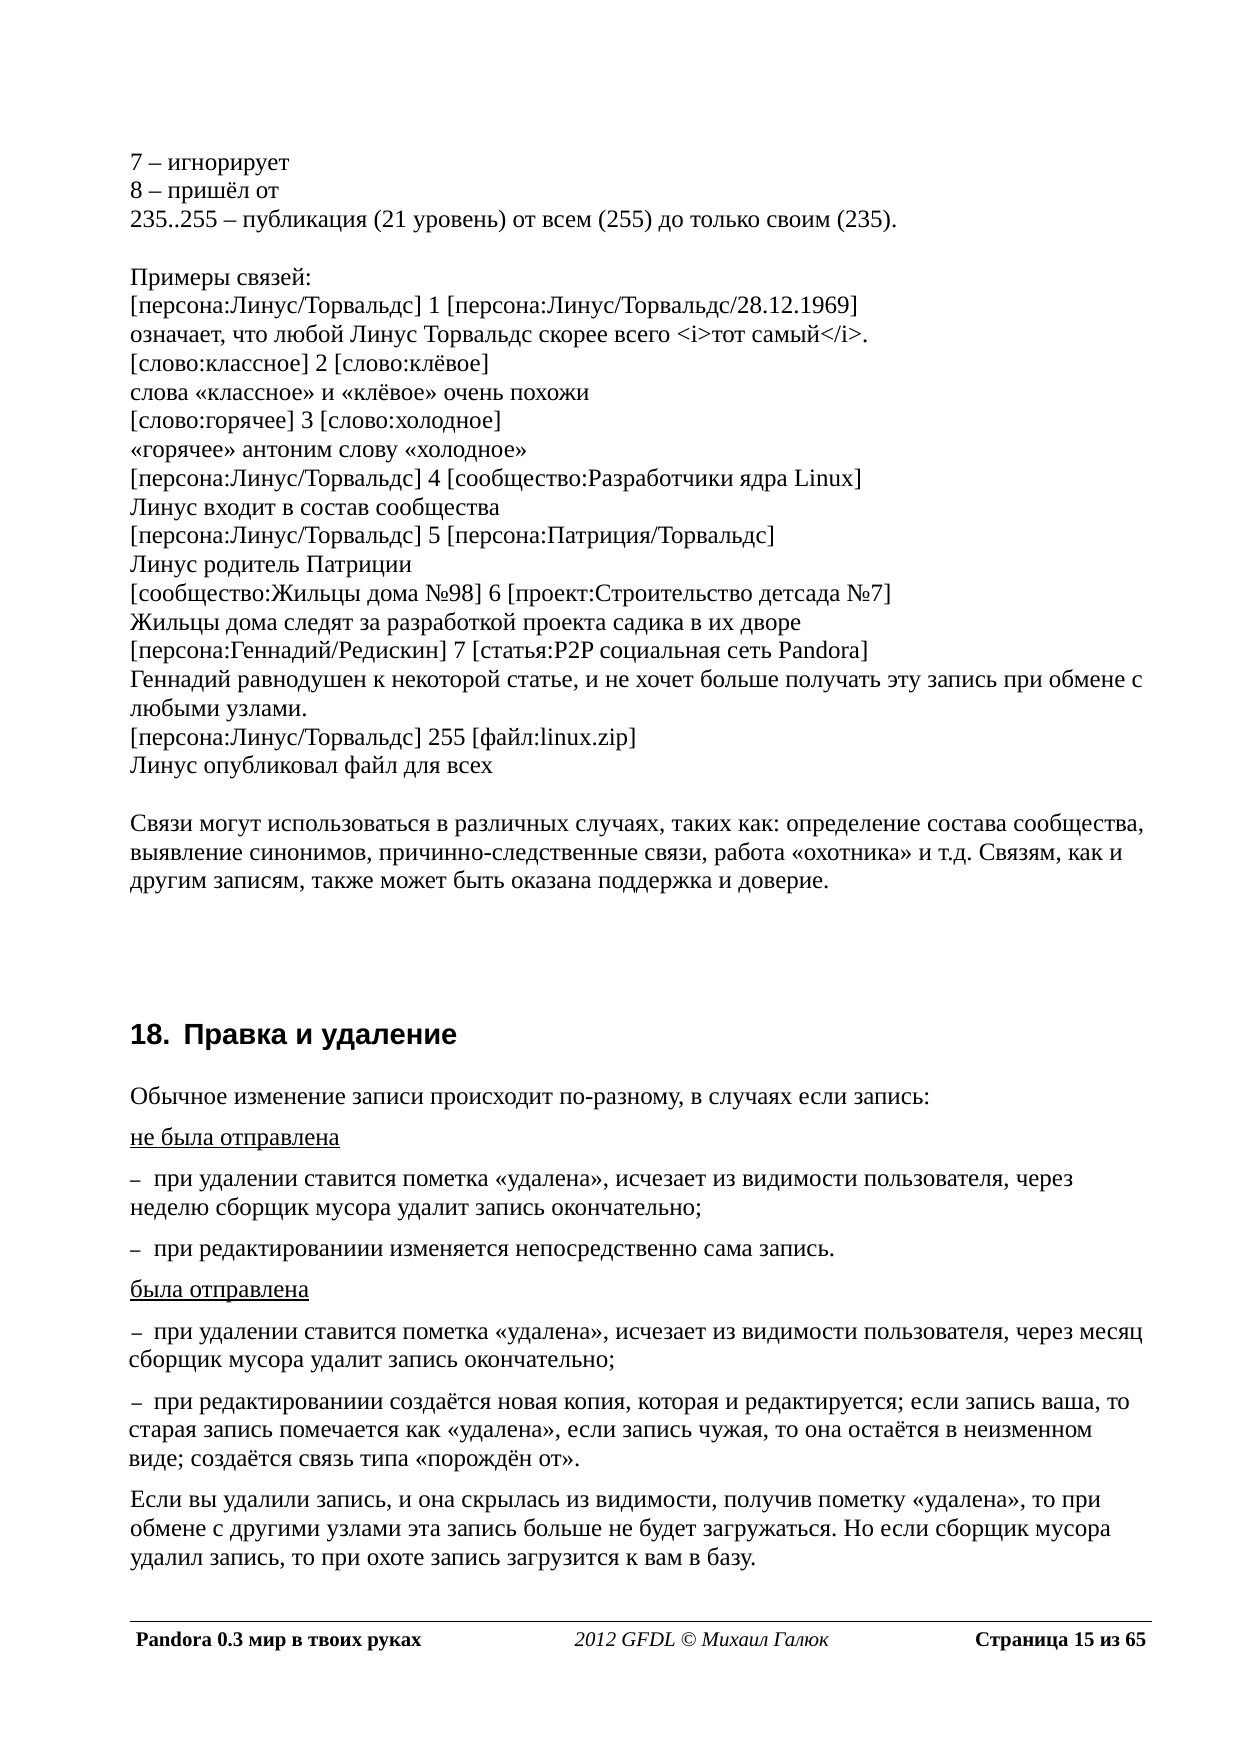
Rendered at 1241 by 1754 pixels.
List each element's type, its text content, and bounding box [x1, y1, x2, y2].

text [слово:классное] 2 [слово:клёвое] [130, 348, 1152, 377]
text [слово:горячее] 3 [слово:холодное] [130, 406, 1152, 434]
text [сообщество:Жильцы дома №98] 6 [проект:Строительство детсада №7] [130, 578, 1152, 607]
list при удалении ставится пометка «удалена», исчезает из видимости пользователя, через неделю сборщик мусора удалит запись окончательно; [130, 1163, 1152, 1221]
text 8 – пришёл от [130, 176, 1152, 204]
text 7 – игнорирует [130, 147, 1152, 176]
text 235..255 – публикация (21 уровень) от всем (255) до только своим (235). [130, 204, 1152, 233]
text Жильцы дома следят за разработкой проекта садика в их дворе [130, 607, 1152, 636]
text «горячее» антоним слову «холодное» [130, 434, 1152, 463]
text Линус родитель Патриции [130, 549, 1152, 578]
subtitle Правка и удаление [130, 1017, 1152, 1051]
list при удалении ставится пометка «удалена», исчезает из видимости пользователя, через месяц сборщик мусора удалит запись окончательно; [128, 1316, 1152, 1373]
list при редактированиии изменяется непосредственно сама запись. [130, 1233, 1152, 1262]
text Геннадий равнодушен к некоторой статье, и не хочет больше получать эту запись при обмене с любыми узлами. [130, 664, 1152, 722]
text слова «классное» и «клёвое» очень похожи [130, 377, 1152, 406]
list не была отправлена [130, 1122, 1152, 1151]
list при редактированиии создаётся новая копия, которая и редактируется; если запись ваша, то старая запись помечается как «удалена», если запись чужая, то она остаётся в неизменном виде; создаётся связь типа «порождён от». [128, 1386, 1152, 1472]
text означает, что любой Линус Торвальдс скорее всего <i>тот самый</i>. [130, 319, 1152, 348]
text Линус входит в состав сообщества [130, 492, 1152, 521]
text Связи могут использоваться в различных случаях, таких как: определение состава сообщества, выявление синонимов, причинно-следственные связи, работа «охотника» и т.д. Связям, как и другим записям, также может быть оказана поддержка и доверие. [130, 808, 1152, 894]
text Линус опубликовал файл для всех [130, 751, 1152, 779]
text [персона:Линус/Торвальдс] 4 [сообщество:Разработчики ядра Linux] [130, 463, 1152, 492]
text [персона:Линус/Торвальдс] 5 [персона:Патриция/Торвальдс] [130, 521, 1152, 549]
text [персона:Линус/Торвальдс] 1 [персона:Линус/Торвальдс/28.12.1969] [130, 291, 1152, 319]
text [персона:Линус/Торвальдс] 255 [файл:linux.zip] [130, 722, 1152, 751]
list была отправлена [130, 1274, 1152, 1303]
text Примеры связей: [130, 262, 1152, 291]
text Если вы удалили запись, и она скрылась из видимости, получив пометку «удалена», то при обмене с другими узлами эта запись больше не будет загружаться. Но если сборщик мусора удалил запись, то при охоте запись загрузится к вам в базу. [130, 1484, 1152, 1571]
text [персона:Геннадий/Редискин] 7 [статья:P2P социальная сеть Pandora] [130, 636, 1152, 664]
text Обычное изменение записи происходит по-разному, в случаях если запись: [130, 1081, 1152, 1109]
